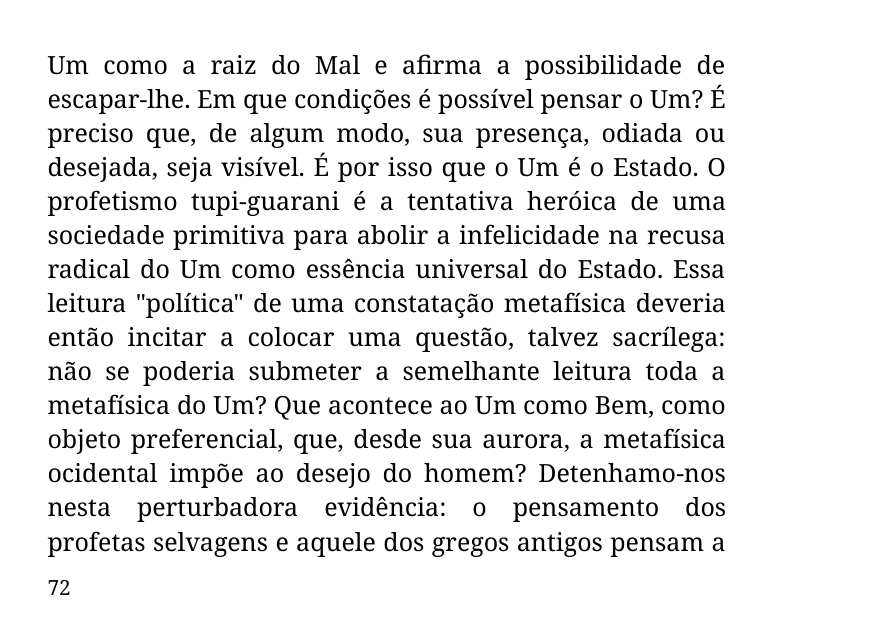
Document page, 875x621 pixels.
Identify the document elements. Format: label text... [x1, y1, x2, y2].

text Um como a raiz do Mal e afirma a possibilidade de escapar-lhe. Em que condições é possível pensar o Um? É preciso que, de algum modo, sua presença, odiada ou desejada, seja visível. É por isso que o Um é o Estado. O profetismo tupi-guarani é a tentativa heróica de uma sociedade primitiva para abolir a infelicidade na recusa radical do Um como essência universal do Estado. Essa leitura "política" de uma constatação metafísica deveria então incitar a colocar uma questão, talvez sacrílega: não se poderia submeter a semelhante leitura toda a metafísica do Um? Que acontece ao Um como Bem, como objeto preferencial, que, desde sua aurora, a metafísica ocidental impõe ao desejo do homem? Detenhamo-nos nesta perturbadora evidência: o pensamento dos profetas selvagens e aquele dos gregos antigos pensam a [47, 47, 726, 558]
